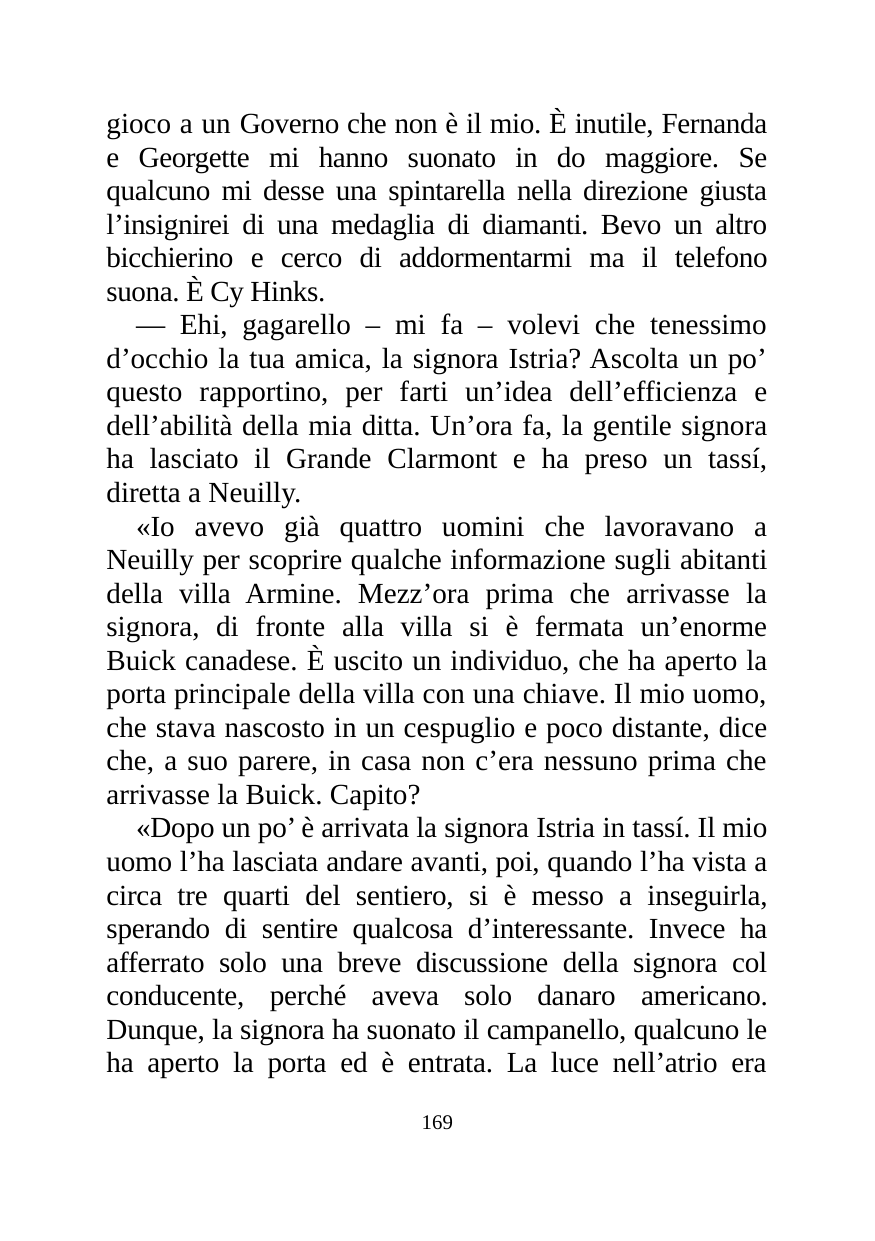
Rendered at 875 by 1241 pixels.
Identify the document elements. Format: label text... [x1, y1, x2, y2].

text — Ehi, gagarello – mi fa – volevi che tenessimo d’occhio la tua amica, la signora Istria? Ascolta un po’ questo rapportino, per farti un’idea dell’efficienza e dell’abilità della mia ditta. Un’ora fa, la gentile signora ha lasciato il Grande Clarmont e ha preso un tassí, diretta a Neuilly. [106, 307, 768, 509]
text «Dopo un po’ è arrivata la signora Istria in tassí. Il mio uomo l’ha lasciata andare avanti, poi, quando l’ha vista a circa tre quarti del sentiero, si è messo a inseguirla, sperando di sentire qualcosa d’interessante. Invece ha afferrato solo una breve discussione della signora col conducente, perché aveva solo danaro americano. Dunque, la signora ha suonato il campanello, qualcuno le ha aperto la porta ed è entrata. La luce nell’atrio era [106, 811, 768, 1079]
text gioco a un Governo che non è il mio. È inutile, Fernanda e Georgette mi hanno suonato in do maggiore. Se qualcuno mi desse una spintarella nella direzione giusta l’insignirei di una medaglia di diamanti. Bevo un altro bicchierino e cerco di addormentarmi ma il telefono suona. È Cy Hinks. [106, 106, 768, 307]
text «Io avevo già quattro uomini che lavoravano a Neuilly per scoprire qualche informazione sugli abitanti della villa Armine. Mezz’ora prima che arrivasse la signora, di fronte alla villa si è fermata un’enorme Buick canadese. È uscito un individuo, che ha aperto la porta principale della villa con una chiave. Il mio uomo, che stava nascosto in un cespuglio e poco distante, dice che, a suo parere, in casa non c’era nessuno prima che arrivasse la Buick. Capito? [106, 509, 768, 811]
